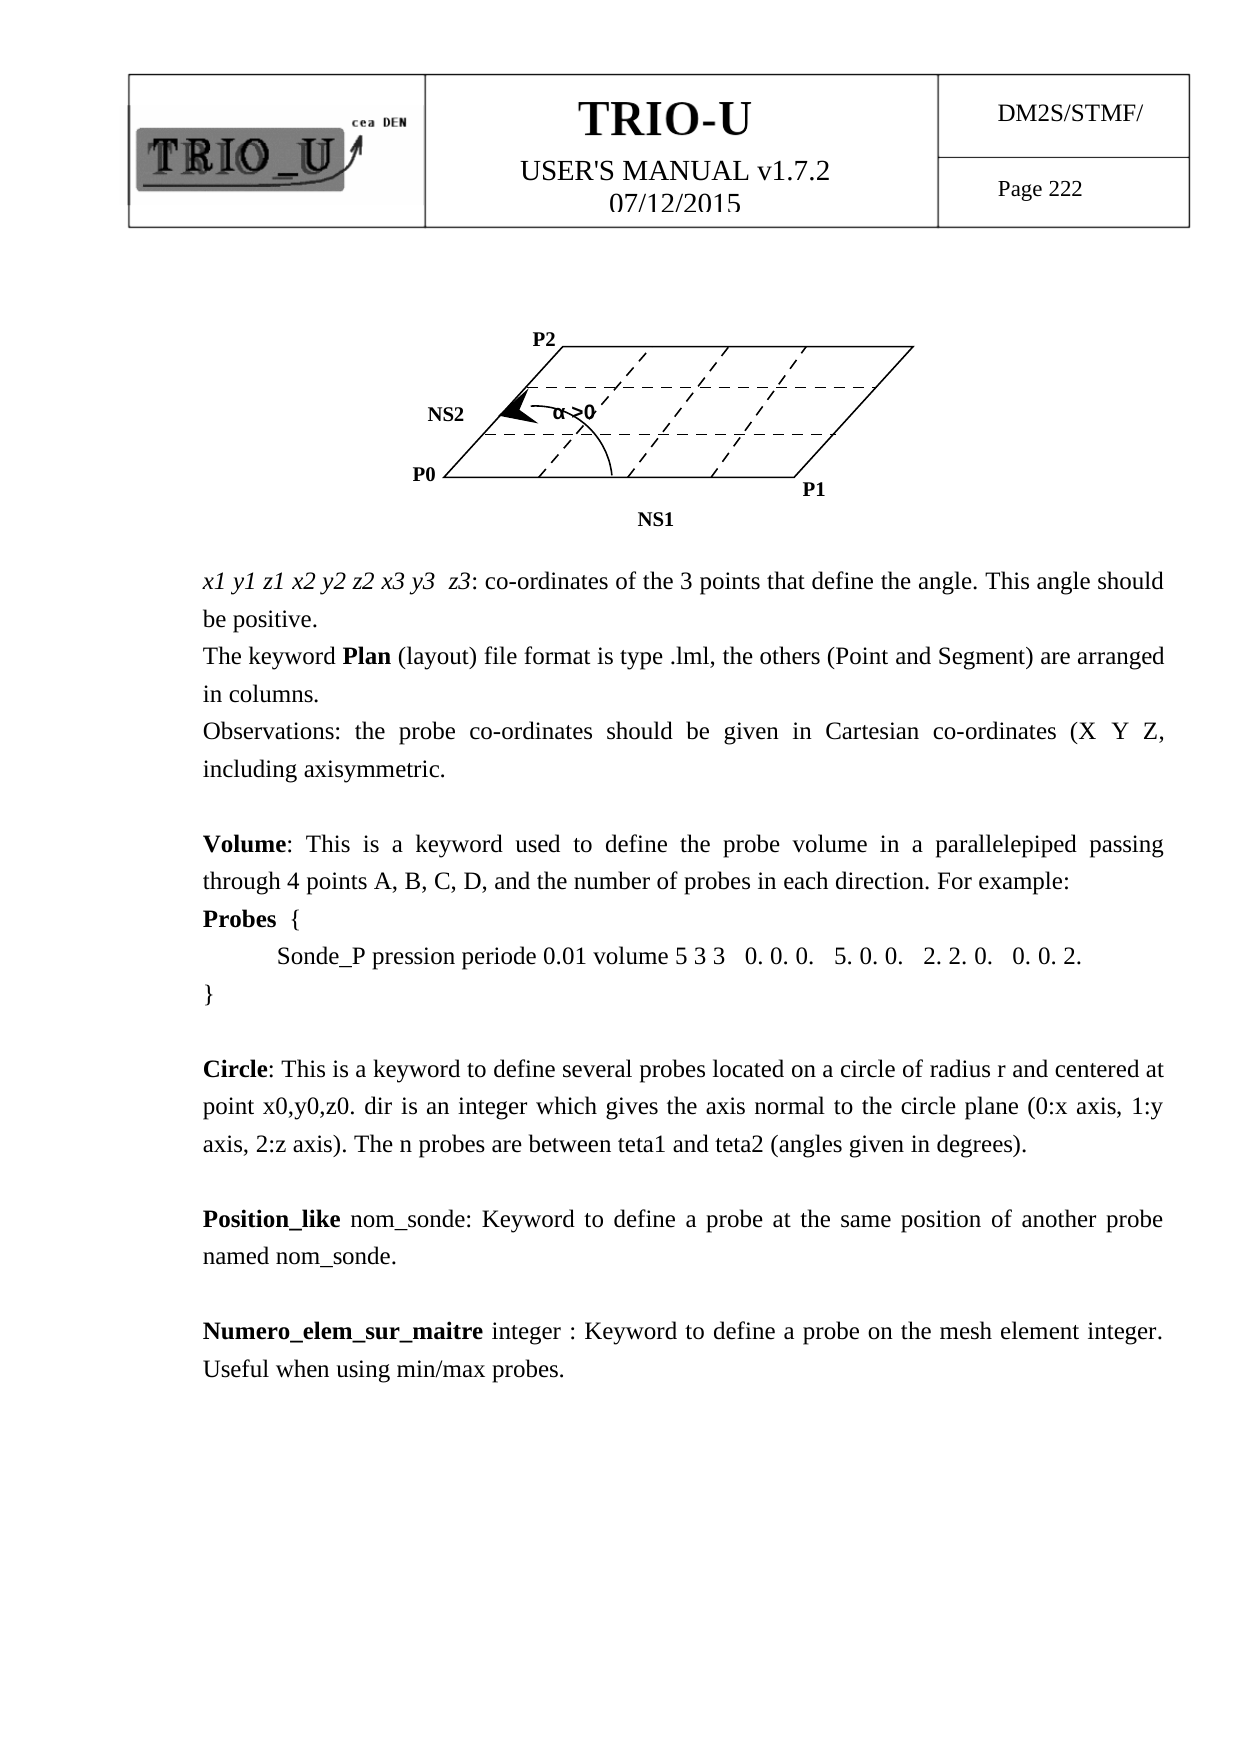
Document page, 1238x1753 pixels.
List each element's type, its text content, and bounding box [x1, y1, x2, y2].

text The keyword Plan (layout) file format is type .lml, the others (Point and Segment) are arranged in columns. [203, 633, 1165, 708]
text Sonde_P pression periode 0.01 volume 5 3 3 0. 0. 0. 5. 0. 0. 2. 2. 0. 0. 0. 2. [203, 933, 1165, 970]
text Observations: the probe co-ordinates should be given in Cartesian co-ordinates (X Y Z, including axisymmetric. [203, 708, 1165, 783]
text } [203, 970, 1165, 1008]
text x1 y1 z1 x2 y2 z2 x3 y3 z3: co-ordinates of the 3 points that define the angle. This angle should be positive. [203, 558, 1165, 633]
text Circle: This is a keyword to define several probes located on a circle of radius r and centered at point x0,y0,z0. dir is an integer which gives the axis normal to the circle plane (0:x axis, 1:y axis, 2:z axis). The n probes are between teta1 and teta2 (angles given in degrees). [203, 1045, 1165, 1158]
text Position_like nom_sonde: Keyword to define a probe at the same position of another probe named nom_sonde. [203, 1195, 1165, 1270]
text Probes { [203, 895, 1165, 933]
text Volume: This is a keyword used to define the probe volume in a parallelepiped passing through 4 points A, B, C, D, and the number of probes in each direction. For example: [203, 820, 1165, 895]
text Numero_elem_sur_maitre integer : Keyword to define a probe on the mesh element integer. Useful when using min/max probes. [203, 1308, 1165, 1383]
